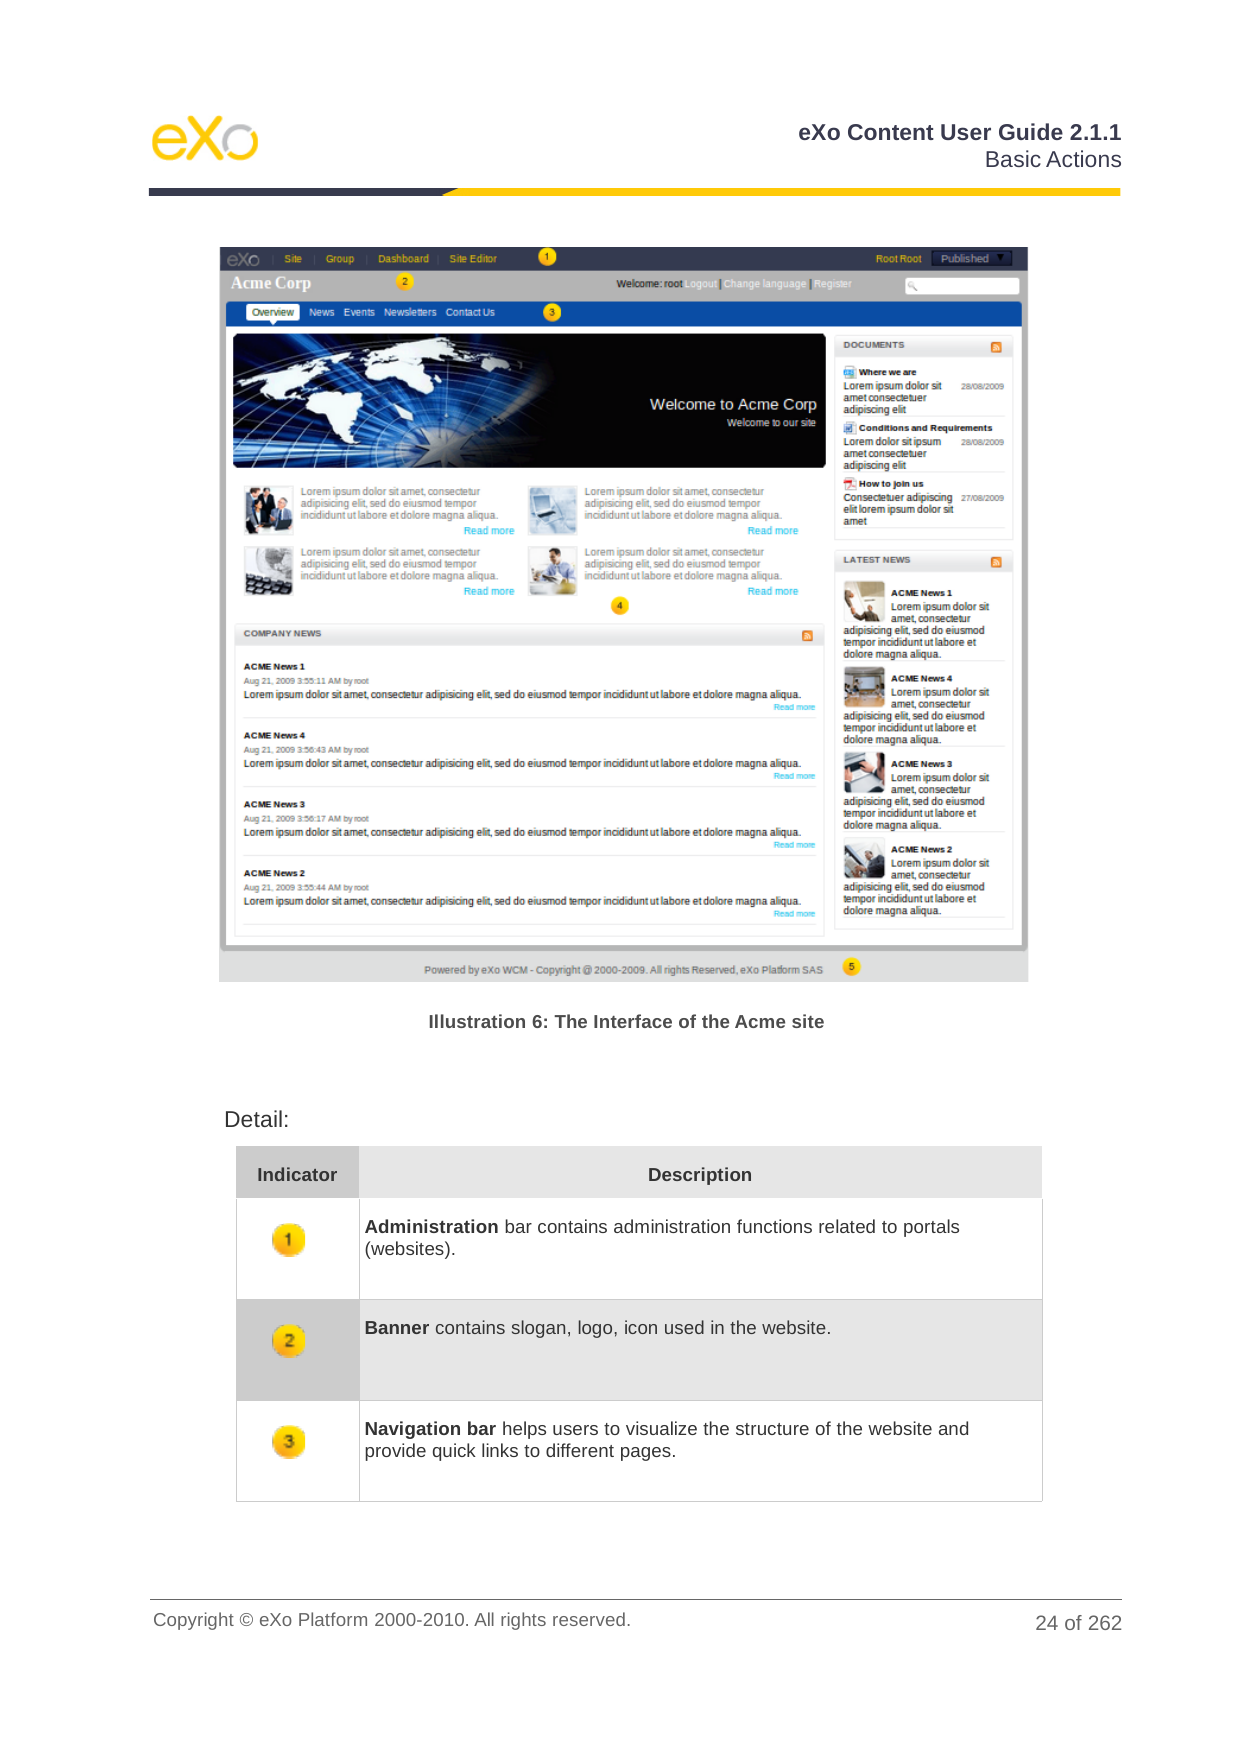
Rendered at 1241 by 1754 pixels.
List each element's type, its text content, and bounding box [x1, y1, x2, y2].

picture [271, 1324, 306, 1358]
picture [148, 188, 1121, 196]
table_header Description [359, 1146, 1042, 1198]
table_cell Navigation bar helps users to visualize the structure of the website and provide quick links to different pages. [360, 1401, 1042, 1501]
picture [271, 1425, 306, 1459]
picture [219, 247, 1029, 982]
picture [152, 115, 259, 161]
table_cell [237, 1401, 359, 1501]
picture [271, 1223, 306, 1257]
table_cell Administration bar contains administration functions related to portals (websites). [360, 1199, 1042, 1299]
text Detail: [224, 1105, 1122, 1132]
table_cell [237, 1300, 359, 1400]
table_header Indicator [236, 1146, 359, 1198]
table_cell Banner contains slogan, logo, icon used in the website. [360, 1300, 1042, 1400]
table_cell [237, 1199, 359, 1299]
text Illustration 6: The Interface of the Acme site [206, 982, 1047, 1032]
